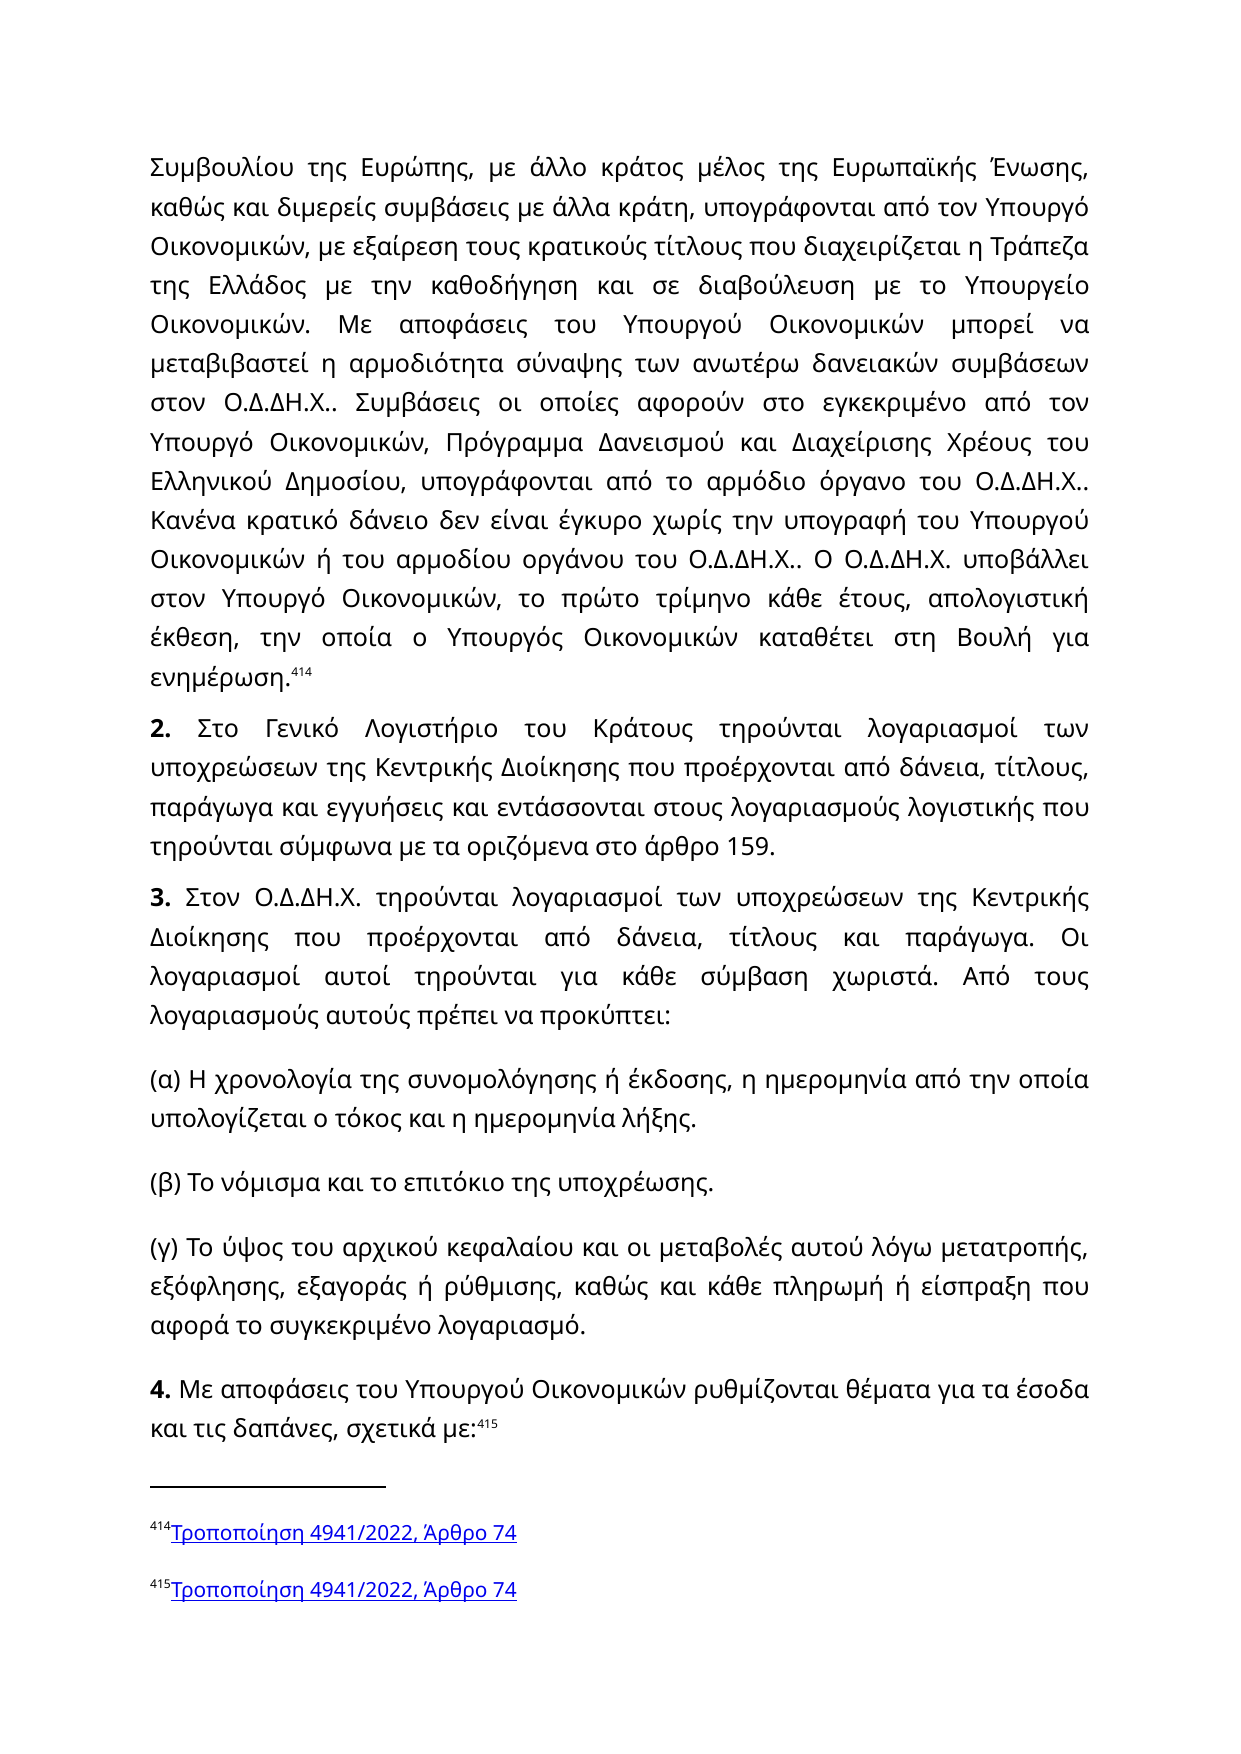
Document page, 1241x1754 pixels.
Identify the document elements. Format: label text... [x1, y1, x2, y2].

text Τροποποίηση 4941/2022, Άρθρο 74 [150, 1576, 1090, 1604]
text (γ) Το ύψος του αρχικού κεφαλαίου και οι μεταβολές αυτού λόγω μετατροπής, εξόφλησης, εξαγοράς ή ρύθμισης, καθώς και κάθε πληρωμή ή είσπραξη που αφορά το συγκεκριμένο λογαριασμό. [150, 1229, 1090, 1342]
text 2. Στο Γενικό Λογιστήριο του Κράτους τηρούνται λογαριασμοί των υποχρεώσεων της Κεντρικής Διοίκησης που προέρχονται από δάνεια, τίτλους, παράγωγα και εγγυ­ήσεις και εντάσσονται στους λογαριασμούς λογιστικής που τηρούνται σύμφωνα με τα οριζόμενα στο άρθρο 159. [150, 711, 1090, 862]
text 3. Στον Ο.Δ.ΔΗ.Χ. τηρούνται λογαριασμοί των υποχρεώσεων της Κεντρικής Διοίκησης που προέρχονται από δάνεια, τίτλους και παράγωγα. Οι λογαριασμοί αυτοί τηρούνται για κάθε σύμβαση χωριστά. Από τους λογαριασμούς αυτούς πρέπει να προκύπτει: [150, 880, 1090, 1032]
text Συμβουλίου της Ευρώπης, με άλλο κράτος μέλος της Ευρωπαϊκής Ένωσης, καθώς και διμερείς συμβάσεις με άλλα κράτη, υπογράφονται από τον Υπουργό Οικονομικών, με εξαίρεση τους κρατικούς τίτλους που διαχειρίζεται η Τράπεζα της Ελλάδος με την καθοδήγηση και σε διαβούλευση με το Υπουργείο Οικονομικών. Με αποφάσεις του Υπουργού Οικονομικών μπορεί να μεταβιβαστεί η αρμοδιότητα σύναψης των ανωτέρω δανειακών συμβάσεων στον Ο.Δ.ΔΗ.Χ.. Συμβάσεις οι οποίες αφορούν στο εγκεκριμένο από τον Υπουργό Οικονομικών, Πρόγραμμα Δανεισμού και Διαχείρισης Χρέους του Ελληνικού Δημοσίου, υπογράφονται από το αρμόδιο όργανο του Ο.Δ.ΔΗ.Χ.. Κανένα κρατικό δάνειο δεν είναι έγκυρο χωρίς την υπογραφή του Υπουργού Οικονομικών ή του αρμοδίου οργάνου του Ο.Δ.ΔΗ.Χ.. Ο Ο.Δ.ΔΗ.Χ. υποβάλλει στον Υπουργό Οικονομικών, το πρώτο τρίμηνο κάθε έτους, απολογιστική έκθεση, την οποία ο Υπουργός Οικονομικών καταθέτει στη Βουλή για ενημέρωση. [150, 150, 1090, 693]
text Τροποποίηση 4941/2022, Άρθρο 74 [150, 1518, 1090, 1546]
text (α) Η χρονολογία της συνομολόγησης ή έκδοσης, η ημερομηνία από την οποία υπολογίζεται ο τόκος και η ημερομηνία λήξης. [150, 1062, 1090, 1135]
text (β) Το νόμισμα και το επιτόκιο της υποχρέωσης. [150, 1165, 1090, 1199]
text 4. Με αποφάσεις του Υπουργού Οικονομικών ρυθμίζονται θέματα για τα έσοδα και τις δαπάνες, σχετικά με: [150, 1372, 1090, 1445]
